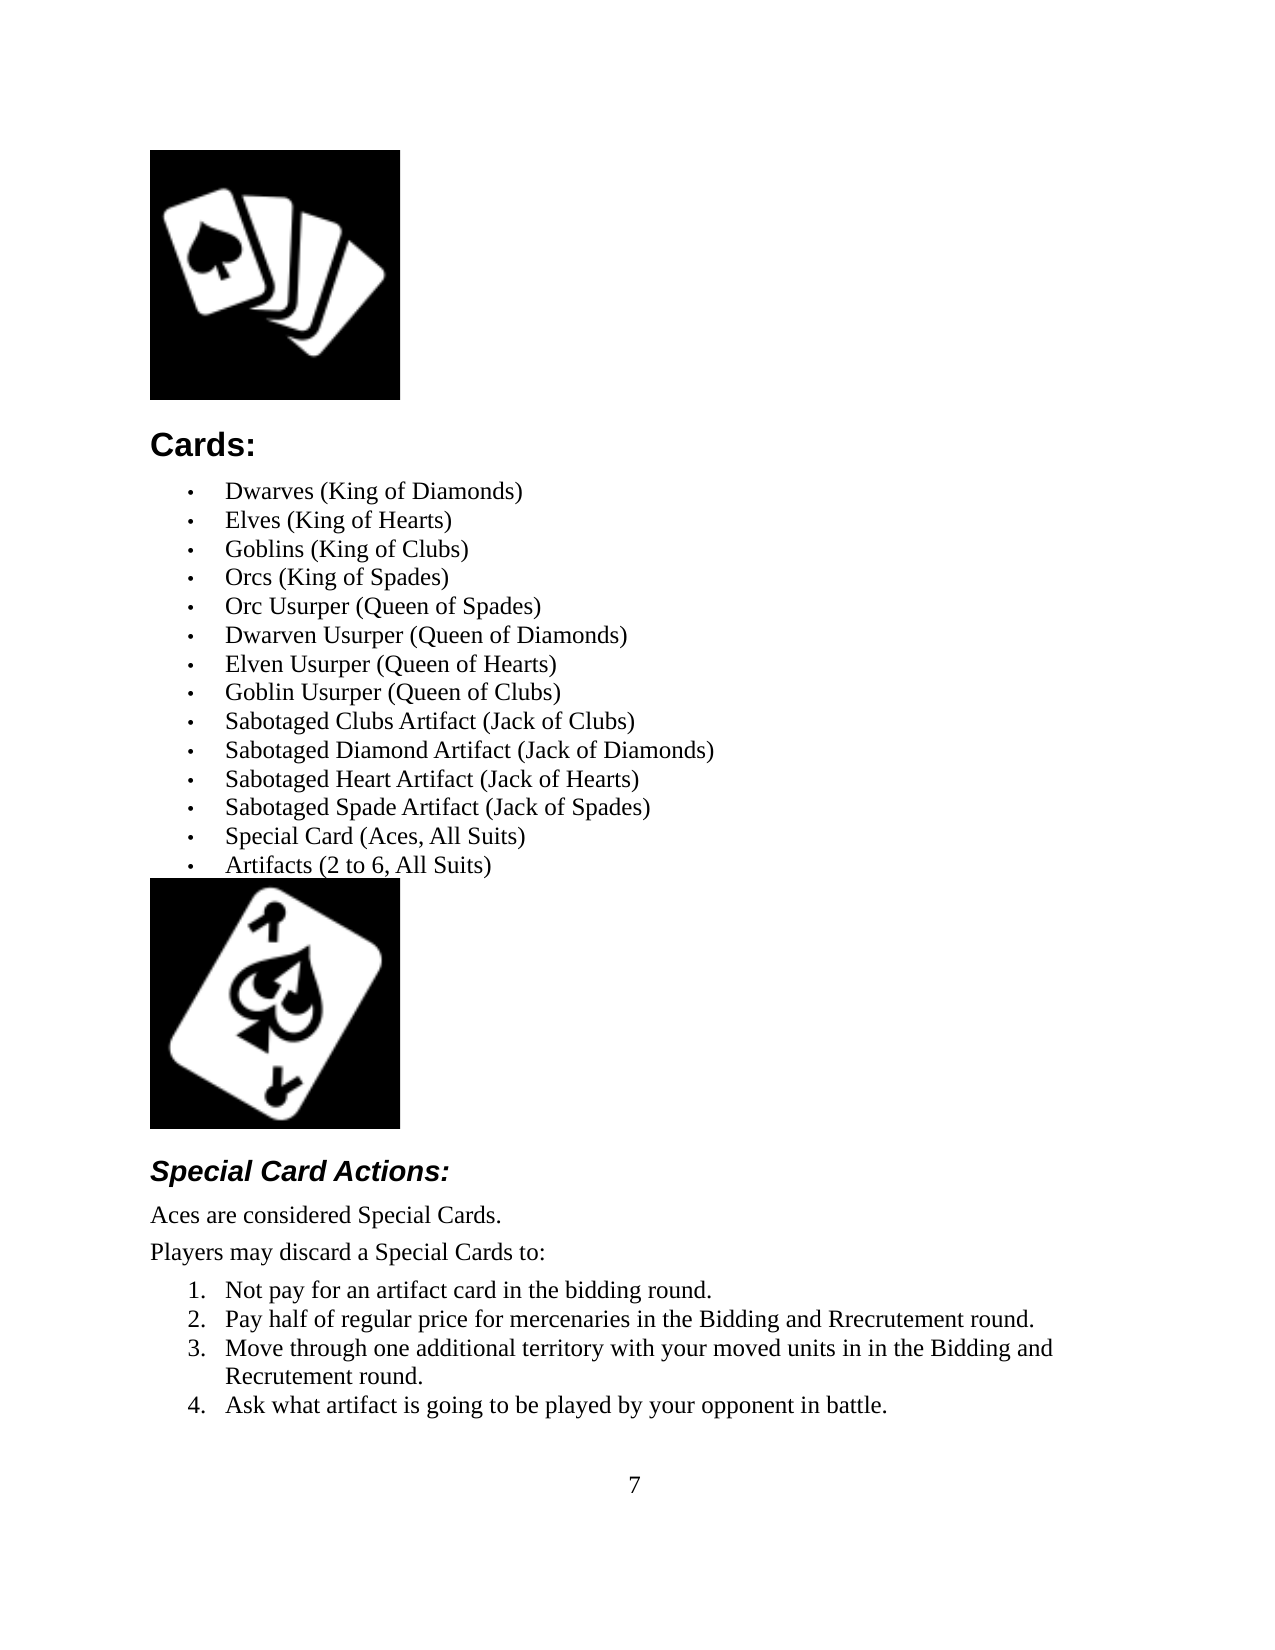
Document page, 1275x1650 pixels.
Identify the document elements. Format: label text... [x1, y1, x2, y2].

list Sabotaged Clubs Artifact (Jack of Clubs) [187, 706, 1125, 735]
list Elves (King of Hearts) [187, 505, 1125, 534]
list Goblin Usurper (Queen of Clubs) [187, 677, 1125, 706]
list Pay half of regular price for mercenaries in the Bidding and Rrecrutement round. [187, 1304, 1125, 1333]
subtitle Special Card Actions: [150, 1154, 1125, 1187]
list Orc Usurper (Queen of Spades) [187, 591, 1125, 620]
list Special Card (Aces, All Suits) [187, 821, 1125, 850]
text Aces are considered Special Cards. [150, 1200, 1125, 1228]
list Sabotaged Spade Artifact (Jack of Spades) [187, 792, 1125, 821]
list Dwarves (King of Diamonds) [187, 476, 1125, 505]
list Elven Usurper (Queen of Hearts) [187, 649, 1125, 677]
list Ask what artifact is going to be played by your opponent in battle. [187, 1390, 1125, 1419]
picture [150, 878, 400, 1129]
list Orcs (King of Spades) [187, 562, 1125, 591]
list Sabotaged Diamond Artifact (Jack of Diamonds) [187, 735, 1125, 764]
list Sabotaged Heart Artifact (Jack of Hearts) [187, 764, 1125, 792]
text Players may discard a Special Cards to: [150, 1237, 1125, 1266]
subtitle Cards: [150, 425, 1125, 464]
list Not pay for an artifact card in the bidding round. [187, 1275, 1125, 1304]
list Artifacts (2 to 6, All Suits) [187, 850, 1125, 879]
list Move through one additional territory with your moved units in in the Bidding and Recrutement round. [187, 1333, 1125, 1390]
list Goblins (King of Clubs) [187, 534, 1125, 562]
list Dwarven Usurper (Queen of Diamonds) [187, 620, 1125, 649]
picture [150, 150, 400, 400]
